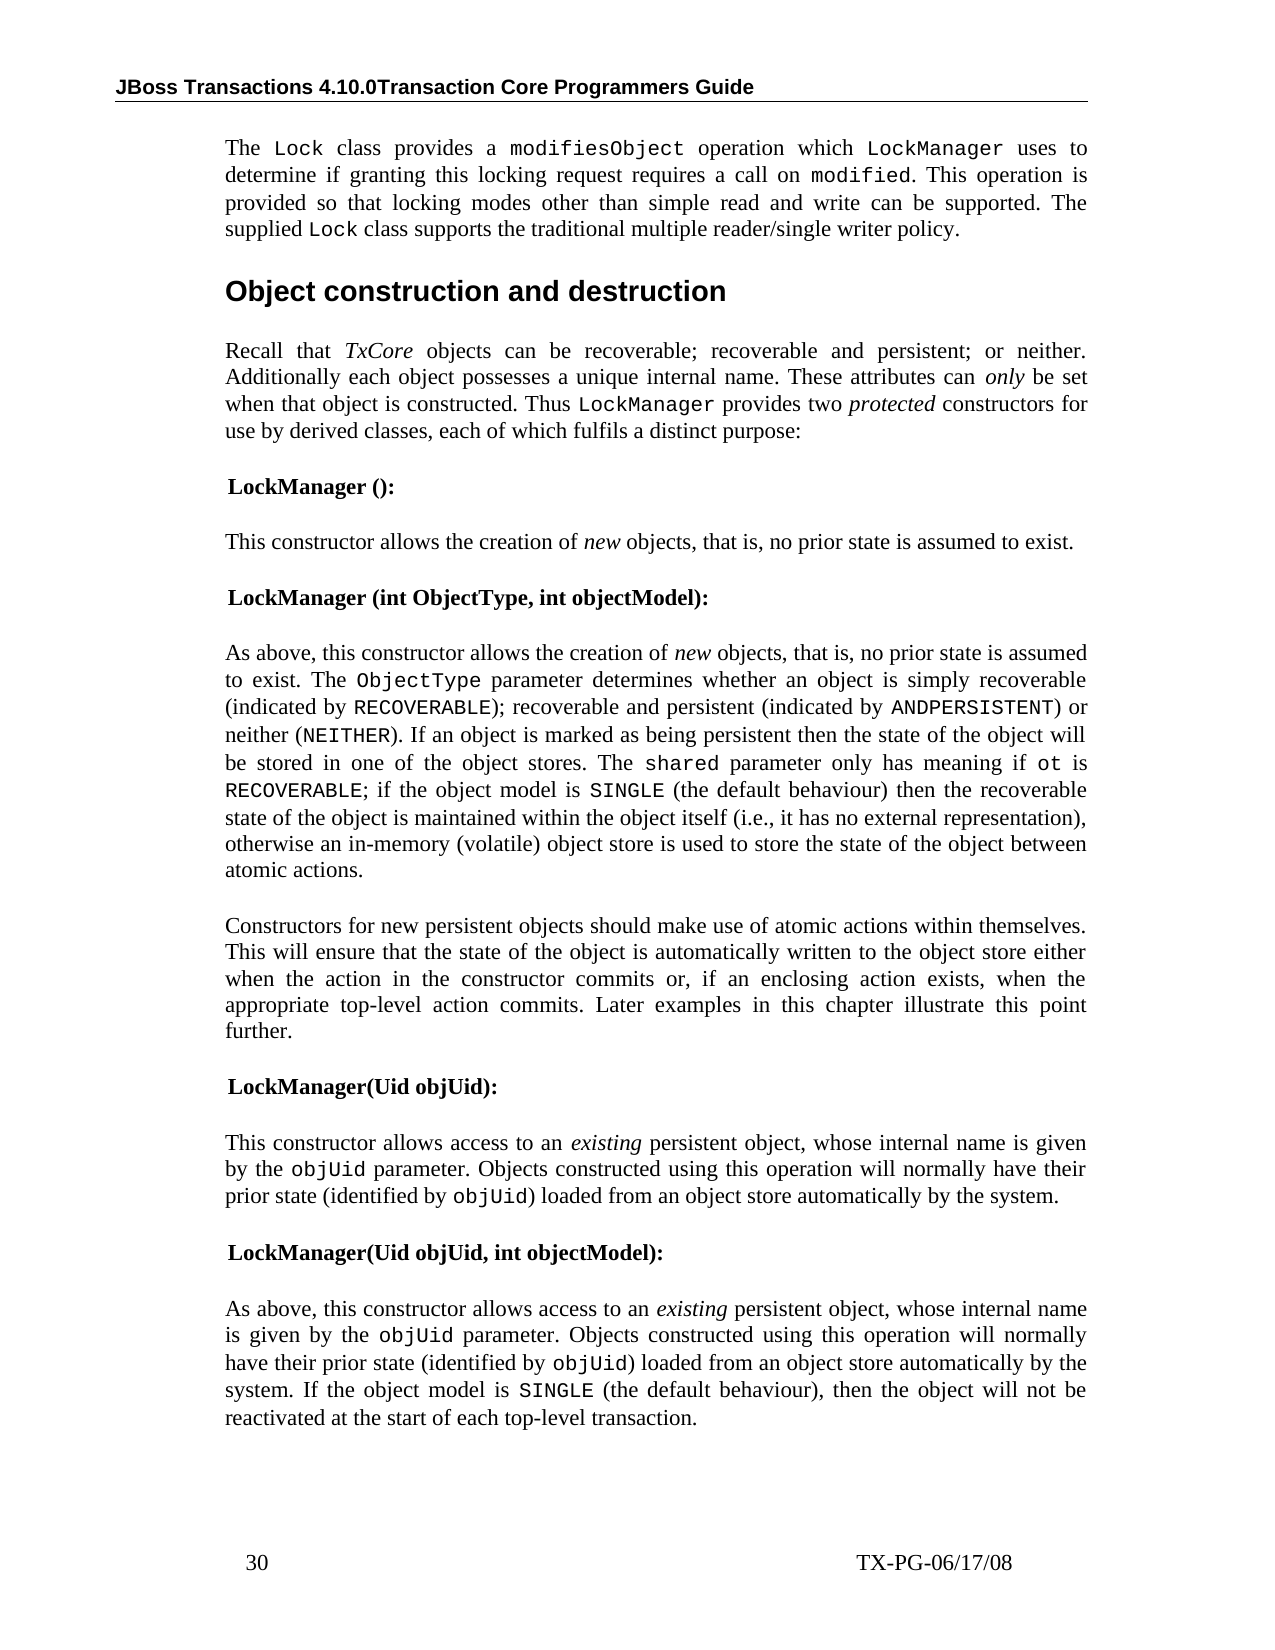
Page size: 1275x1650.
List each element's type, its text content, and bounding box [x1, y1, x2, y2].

text Recall that TxCore objects can be recoverable; recoverable and persistent; or neither. Additionally each object possesses a unique internal name. These attributes can only be set when that object is constructed. Thus LockManager provides two protected constructors for use by derived classes, each of which fulfils a distinct purpose: [225, 337, 1088, 444]
text Constructors for new persistent objects should make use of atomic actions within themselves. This will ensure that the state of the object is automatically written to the object store either when the action in the constructor commits or, if an enclosing action exists, when the appropriate top-level action commits. Later examples in this chapter illustrate this point further. [225, 912, 1088, 1044]
text The Lock class provides a modifiesObject operation which LockManager uses to determine if granting this locking request requires a call on modified. This operation is provided so that locking modes other than simple read and write can be supported. The supplied Lock class supports the traditional multiple reader/single writer policy. [225, 134, 1088, 243]
text LockManager (): [228, 473, 1088, 499]
text As above, this constructor allows access to an existing persistent object, whose internal name is given by the objUid parameter. Objects constructed using this operation will normally have their prior state (identified by objUid) loaded from an object store automatically by the system. If the object model is SINGLE (the default behaviour), then the object will not be reactivated at the start of each top-level transaction. [225, 1295, 1088, 1430]
text As above, this constructor allows the creation of new objects, that is, no prior state is assumed to exist. The ObjectType parameter determines whether an object is simply recoverable (indicated by RECOVERABLE); recoverable and persistent (indicated by ANDPERSISTENT) or neither (NEITHER). If an object is marked as being persistent then the state of the object will be stored in one of the object stores. The shared parameter only has meaning if ot is RECOVERABLE; if the object model is SINGLE (the default behaviour) then the recoverable state of the object is maintained within the object itself (i.e., it has no external representation), otherwise an in-memory (volatile) object store is used to store the state of the object between atomic actions. [225, 639, 1088, 883]
text This constructor allows the creation of new objects, that is, no prior state is assumed to exist. [225, 528, 1088, 555]
text This constructor allows access to an existing persistent object, whose internal name is given by the objUid parameter. Objects constructed using this operation will normally have their prior state (identified by objUid) loaded from an object store automatically by the system. [225, 1128, 1088, 1210]
text LockManager(Uid objUid): [228, 1073, 1088, 1099]
text LockManager (int ObjectType, int objectModel): [228, 584, 1088, 610]
text LockManager(Uid objUid, int objectModel): [228, 1239, 1088, 1266]
subtitle Object construction and destruction [225, 274, 1088, 308]
